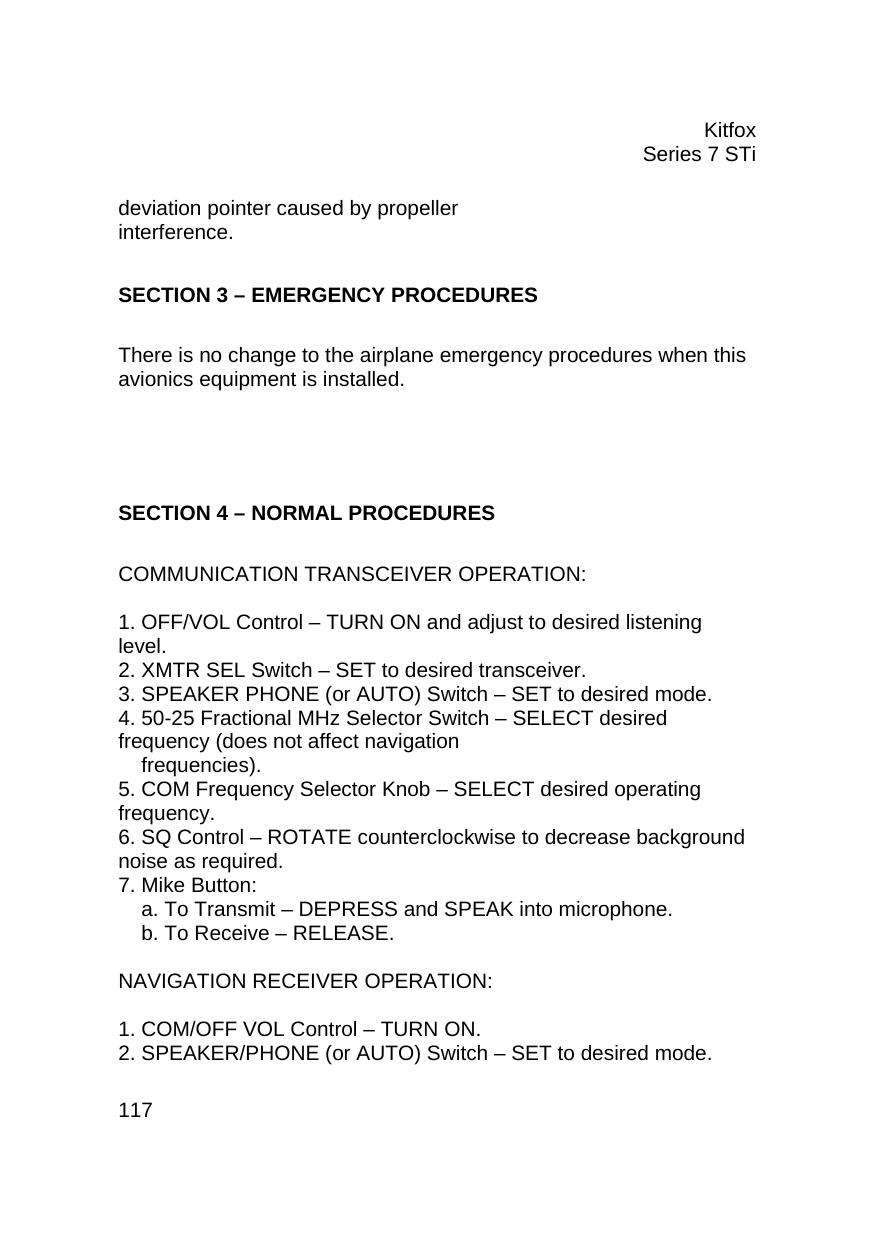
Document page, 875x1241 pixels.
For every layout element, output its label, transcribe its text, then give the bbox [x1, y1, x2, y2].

text b. To Receive – RELEASE. [118, 921, 756, 945]
text There is no change to the airplane emergency procedures when this avionics equipment is installed. [118, 343, 756, 391]
subtitle SECTION 4 – NORMAL PROCEDURES [118, 501, 756, 525]
text interference. [118, 220, 756, 244]
text frequencies). [118, 753, 756, 777]
text COMMUNICATION TRANSCEIVER OPERATION: [118, 562, 756, 586]
subtitle SECTION 3 – EMERGENCY PROCEDURES [118, 282, 756, 306]
text a. To Transmit – DEPRESS and SPEAK into microphone. [118, 897, 756, 921]
text 4. 50-25 Fractional MHz Selector Switch – SELECT desired frequency (does not affect navigation [118, 705, 756, 753]
text NAVIGATION RECEIVER OPERATION: [118, 969, 756, 993]
text 5. COM Frequency Selector Knob – SELECT desired operating frequency. [118, 777, 756, 825]
text 2. XMTR SEL Switch – SET to desired transceiver. [118, 657, 756, 681]
text 2. SPEAKER/PHONE (or AUTO) Switch – SET to desired mode. [118, 1041, 756, 1065]
text 7. Mike Button: [118, 873, 756, 897]
text 6. SQ Control – ROTATE counterclockwise to decrease background noise as required. [118, 825, 756, 873]
text deviation pointer caused by propeller [118, 196, 756, 220]
text 3. SPEAKER PHONE (or AUTO) Switch – SET to desired mode. [118, 681, 756, 705]
text 1. COM/OFF VOL Control – TURN ON. [118, 1017, 756, 1041]
text 1. OFF/VOL Control – TURN ON and adjust to desired listening level. [118, 609, 756, 657]
